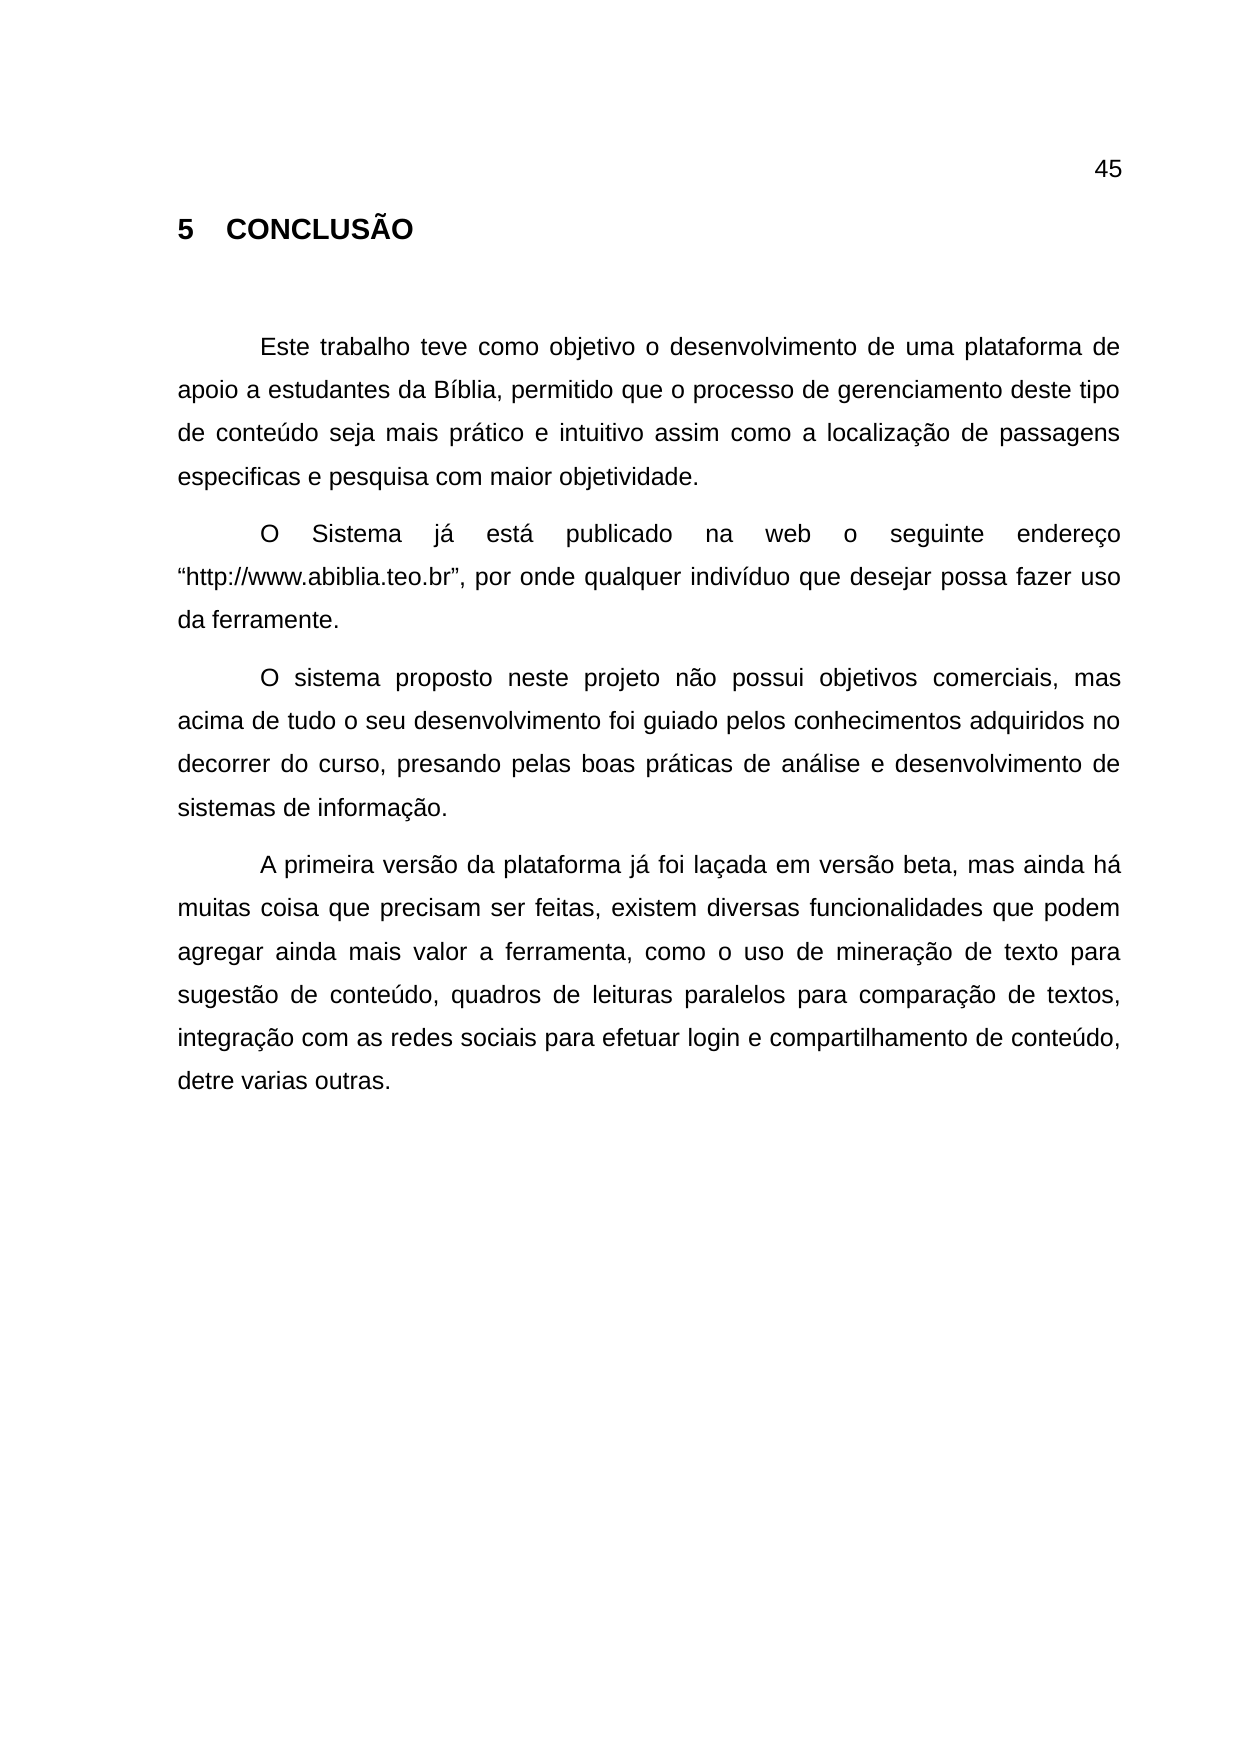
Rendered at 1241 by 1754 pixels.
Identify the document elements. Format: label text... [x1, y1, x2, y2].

text O Sistema já está publicado na web o seguinte endereço “http://www.abiblia.teo.br”, por onde qualquer indivíduo que desejar possa fazer uso da ferramente. [177, 519, 1122, 634]
text A primeira versão da plataforma já foi laçada em versão beta, mas ainda há muitas coisa que precisam ser feitas, existem diversas funcionalidades que podem agregar ainda mais valor a ferramenta, como o uso de mineração de texto para sugestão de conteúdo, quadros de leituras paralelos para comparação de textos, integração com as redes sociais para efetuar login e compartilhamento de conteúdo, detre varias outras. [177, 850, 1122, 1095]
subtitle CONCLUSÃO [177, 212, 1122, 245]
text O sistema proposto neste projeto não possui objetivos comerciais, mas acima de tudo o seu desenvolvimento foi guiado pelos conhecimentos adquiridos no decorrer do curso, presando pelas boas práticas de análise e desenvolvimento de sistemas de informação. [177, 663, 1122, 821]
text Este trabalho teve como objetivo o desenvolvimento de uma plataforma de apoio a estudantes da Bíblia, permitido que o processo de gerenciamento deste tipo de conteúdo seja mais prático e intuitivo assim como a localização de passagens especificas e pesquisa com maior objetividade. [177, 332, 1122, 490]
